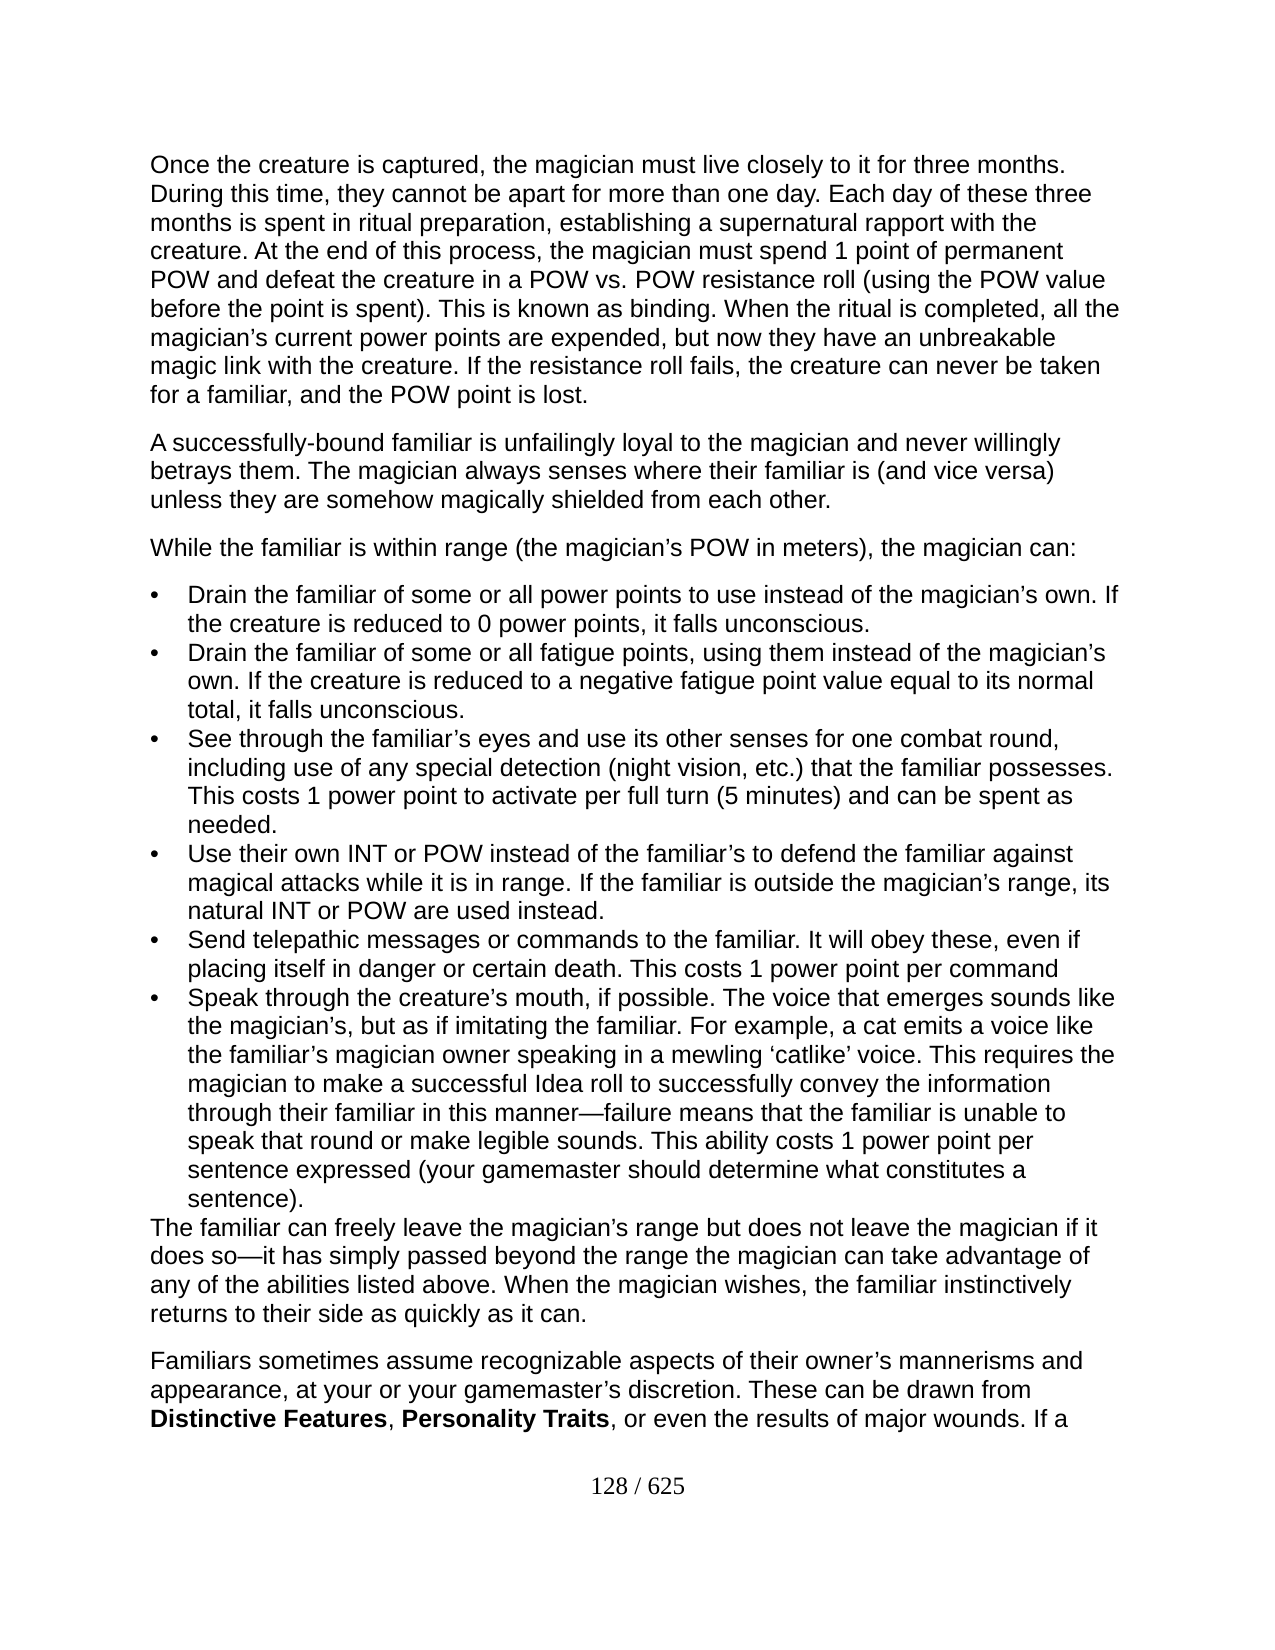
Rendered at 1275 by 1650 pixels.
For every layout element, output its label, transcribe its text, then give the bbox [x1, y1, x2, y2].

text The familiar can freely leave the magician’s range but does not leave the magician if it does so—it has simply passed beyond the range the magician can take advantage of any of the abilities listed above. When the magician wishes, the familiar instinctively returns to their side as quickly as it can. [150, 1212, 1125, 1327]
text • See through the familiar’s eyes and use its other senses for one combat round, including use of any special detection (night vision, etc.) that the familiar possesses. This costs 1 power point to activate per full turn (5 minutes) and can be spent as needed. [150, 724, 1125, 839]
text • Use their own INT or POW instead of the familiar’s to defend the familiar against magical attacks while it is in range. If the familiar is outside the magician’s range, its natural INT or POW are used instead. [150, 839, 1125, 925]
text Once the creature is captured, the magician must live closely to it for three months. During this time, they cannot be apart for more than one day. Each day of these three months is spent in ritual preparation, establishing a supernatural rapport with the creature. At the end of this process, the magician must spend 1 point of permanent POW and defeat the creature in a POW vs. POW resistance roll (using the POW value before the point is spent). This is known as binding. When the ritual is completed, all the magician’s current power points are expended, but now they have an unbreakable magic link with the creature. If the resistance roll fails, the creature can never be taken for a familiar, and the POW point is lost. [150, 150, 1125, 409]
text While the familiar is within range (the magician’s POW in meters), the magician can: [150, 532, 1125, 561]
text A successfully-bound familiar is unfailingly loyal to the magician and never willingly betrays them. The magician always senses where their familiar is (and vice versa) unless they are somehow magically shielded from each other. [150, 427, 1125, 514]
text • Send telepathic messages or commands to the familiar. It will obey these, even if placing itself in danger or certain death. This costs 1 power point per command [150, 925, 1125, 982]
text • Drain the familiar of some or all power points to use instead of the magician’s own. If the creature is reduced to 0 power points, it falls unconscious. [150, 580, 1125, 637]
text • Drain the familiar of some or all fatigue points, using them instead of the magician’s own. If the creature is reduced to a negative fatigue point value equal to its normal total, it falls unconscious. [150, 637, 1125, 724]
text Familiars sometimes assume recognizable aspects of their owner’s mannerisms and appearance, at your or your gamemaster’s discretion. These can be drawn from Distinctive Features, Personality Traits, or even the results of major wounds. If a [150, 1346, 1125, 1432]
text • Speak through the creature’s mouth, if possible. The voice that emerges sounds like the magician’s, but as if imitating the familiar. For example, a cat emits a voice like the familiar’s magician owner speaking in a mewling ‘catlike’ voice. This requires the magician to make a successful Idea roll to successfully convey the information through their familiar in this manner—failure means that the familiar is unable to speak that round or make legible sounds. This ability costs 1 power point per sentence expressed (your gamemaster should determine what constitutes a sentence). [150, 982, 1125, 1212]
